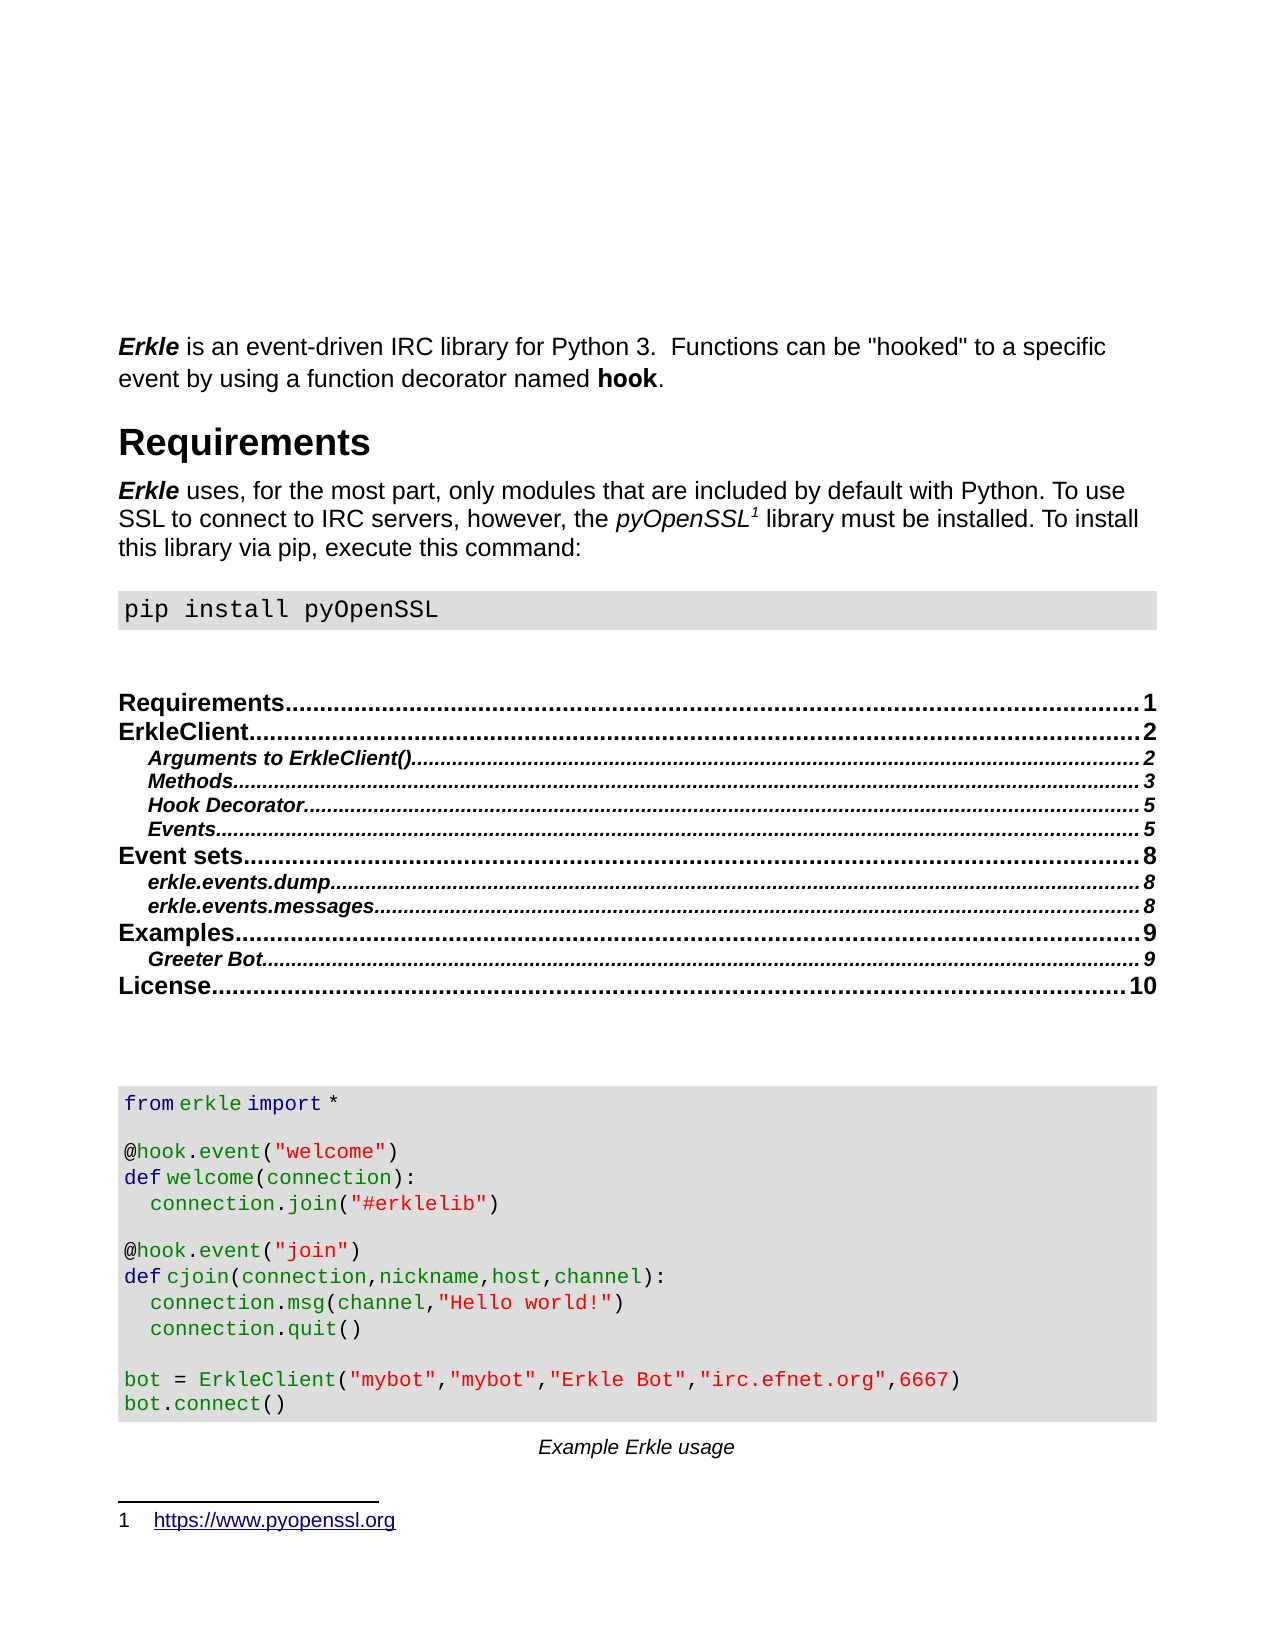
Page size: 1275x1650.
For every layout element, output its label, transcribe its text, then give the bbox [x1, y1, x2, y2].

text Methods 3 [148, 769, 1157, 793]
subtitle Requirements [118, 419, 1157, 463]
text Example Erkle usage [118, 1435, 1157, 1459]
text Events 5 [148, 817, 1157, 841]
table_header pip install pyOpenSSL [118, 591, 1157, 630]
text ErkleClient 2 [118, 717, 1157, 745]
text erkle.events.messages 8 [148, 894, 1157, 918]
text Arguments to ErkleClient() 2 [148, 745, 1157, 769]
text License 10 [118, 971, 1157, 999]
text Greeter Bot 9 [148, 947, 1157, 971]
text erkle.events.dump 8 [148, 870, 1157, 894]
text Event sets 8 [118, 841, 1157, 870]
text Requirements 1 [118, 688, 1157, 717]
text https://www.pyopenssl.org [118, 1508, 1157, 1532]
text Hook Decorator 5 [148, 793, 1157, 817]
text Erkle uses, for the most part, only modules that are included by default with Python. To use SSL to connect to IRC servers, however, the pyOpenSSL library must be installed. To install this library via pip, execute this command: [118, 476, 1157, 562]
table_header from erkle import * @hook.event("welcome") def welcome(connection): connection.join("#erklelib") @hook.event("join") def cjoin(connection,nickname,host,channel): connection.msg(channel,"Hello world!") connection.quit() bot = ErkleClient("mybot","mybot","Erkle Bot","irc.efnet.org",6667) bot.connect() [118, 1086, 1157, 1422]
text Examples 9 [118, 918, 1157, 947]
text Erkle is an event-driven IRC library for Python 3. Functions can be "hooked" to a specific event by using a function decorator named hook. [118, 332, 1157, 394]
